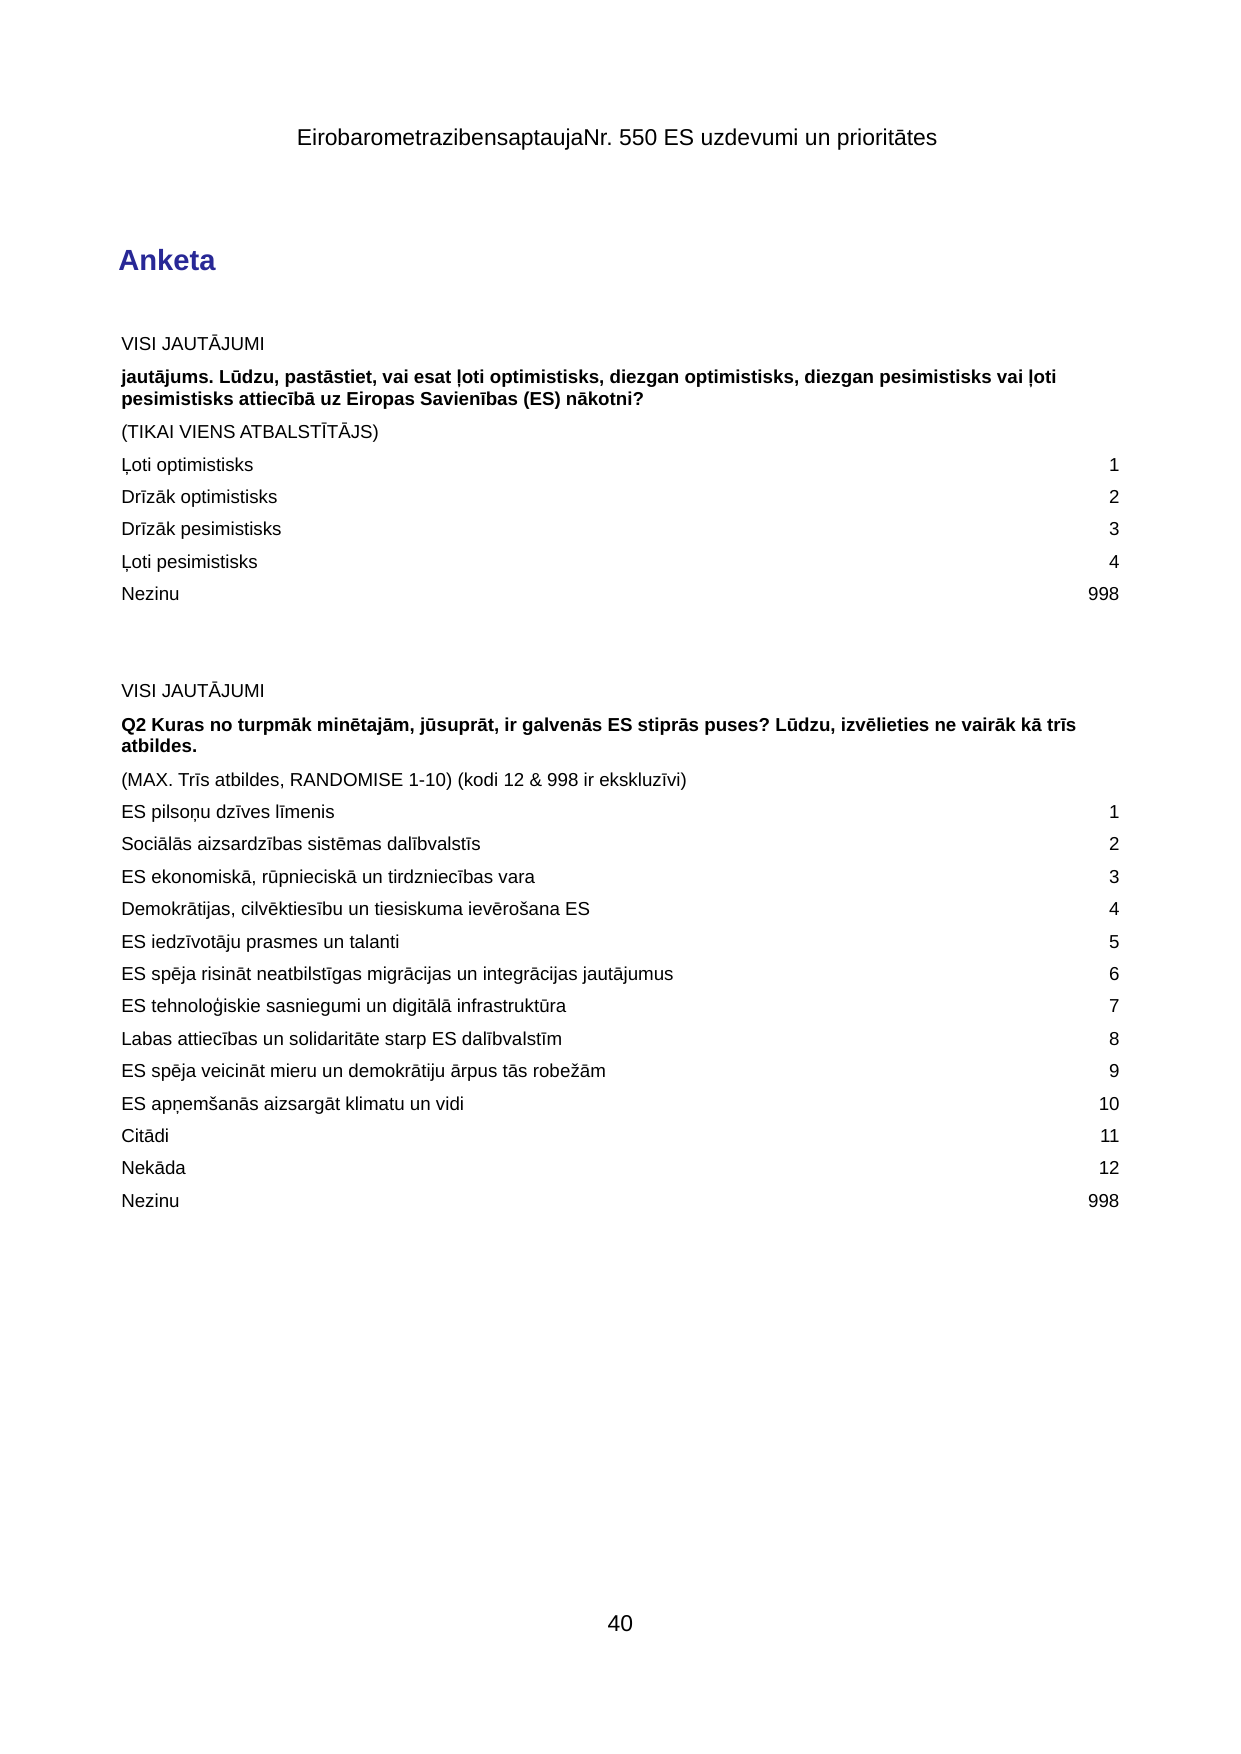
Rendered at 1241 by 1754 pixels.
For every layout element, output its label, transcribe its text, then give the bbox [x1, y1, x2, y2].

table_cell Nezinu [118, 578, 1054, 610]
table_cell 8 [1055, 1022, 1122, 1054]
table_cell jautājums. Lūdzu, pastāstiet, vai esat ļoti optimistisks, diezgan optimistisks, diezgan pesimistisks vai ļoti pesimistisks attiecībā uz Eiropas Savienības (ES) nākotni? [118, 360, 1122, 416]
table_cell 998 [1055, 1184, 1122, 1217]
table_cell ES apņemšanās aizsargāt klimatu un vidi [118, 1087, 1054, 1119]
table_cell [1055, 610, 1122, 642]
table_cell ES ekonomiskā, rūpnieciskā un tirdzniecības vara [118, 860, 1054, 893]
table_cell [1055, 643, 1122, 675]
table_cell Nekāda [118, 1152, 1054, 1184]
table_cell 2 [1055, 480, 1122, 513]
table_cell 1 [1055, 795, 1122, 828]
table_cell ES spēja risināt neatbilstīgas migrācijas un integrācijas jautājumus [118, 958, 1054, 990]
table_cell [118, 643, 1054, 675]
subtitle Anketa [118, 243, 1122, 277]
table_cell 10 [1055, 1087, 1122, 1119]
table_cell 3 [1055, 860, 1122, 893]
table_cell (MAX. Trīs atbildes, RANDOMISE 1-10) (kodi 12 & 998 ir ekskluzīvi) [118, 763, 1054, 795]
table_cell 3 [1055, 513, 1122, 545]
table_cell [1055, 416, 1122, 448]
table_cell ES spēja veicināt mieru un demokrātiju ārpus tās robežām [118, 1055, 1054, 1087]
table_cell Demokrātijas, cilvēktiesību un tiesiskuma ievērošana ES [118, 893, 1054, 925]
table_cell VISI JAUTĀJUMI [118, 675, 1054, 707]
table_cell (TIKAI VIENS ATBALSTĪTĀJS) [118, 416, 1054, 448]
table_header [1055, 328, 1122, 360]
table_cell Drīzāk pesimistisks [118, 513, 1054, 545]
table_cell Ļoti optimistisks [118, 448, 1054, 480]
table_cell Drīzāk optimistisks [118, 480, 1054, 513]
table_cell 1 [1055, 448, 1122, 480]
table_cell 5 [1055, 925, 1122, 957]
table_cell Labas attiecības un solidaritāte starp ES dalībvalstīm [118, 1022, 1054, 1054]
table_cell 4 [1055, 893, 1122, 925]
table_cell [118, 610, 1054, 642]
table_cell 7 [1055, 990, 1122, 1022]
table_cell ES iedzīvotāju prasmes un talanti [118, 925, 1054, 957]
table_cell 12 [1055, 1152, 1122, 1184]
table_cell 4 [1055, 545, 1122, 578]
table_cell Sociālās aizsardzības sistēmas dalībvalstīs [118, 828, 1054, 860]
table_cell 998 [1055, 578, 1122, 610]
table_cell 9 [1055, 1055, 1122, 1087]
table_cell ES pilsoņu dzīves līmenis [118, 795, 1054, 828]
table_cell 6 [1055, 958, 1122, 990]
table_cell Ļoti pesimistisks [118, 545, 1054, 578]
table_header VISI JAUTĀJUMI [118, 328, 1054, 360]
table_cell Nezinu [118, 1184, 1054, 1217]
table_cell Q2 Kuras no turpmāk minētajām, jūsuprāt, ir galvenās ES stiprās puses? Lūdzu, izvēlieties ne vairāk kā trīs atbildes. [118, 707, 1122, 763]
table_cell Citādi [118, 1119, 1054, 1152]
table_cell ES tehnoloģiskie sasniegumi un digitālā infrastruktūra [118, 990, 1054, 1022]
table_cell [1055, 763, 1122, 795]
table_cell [1055, 675, 1122, 707]
table_cell 11 [1055, 1119, 1122, 1152]
table_cell 2 [1055, 828, 1122, 860]
